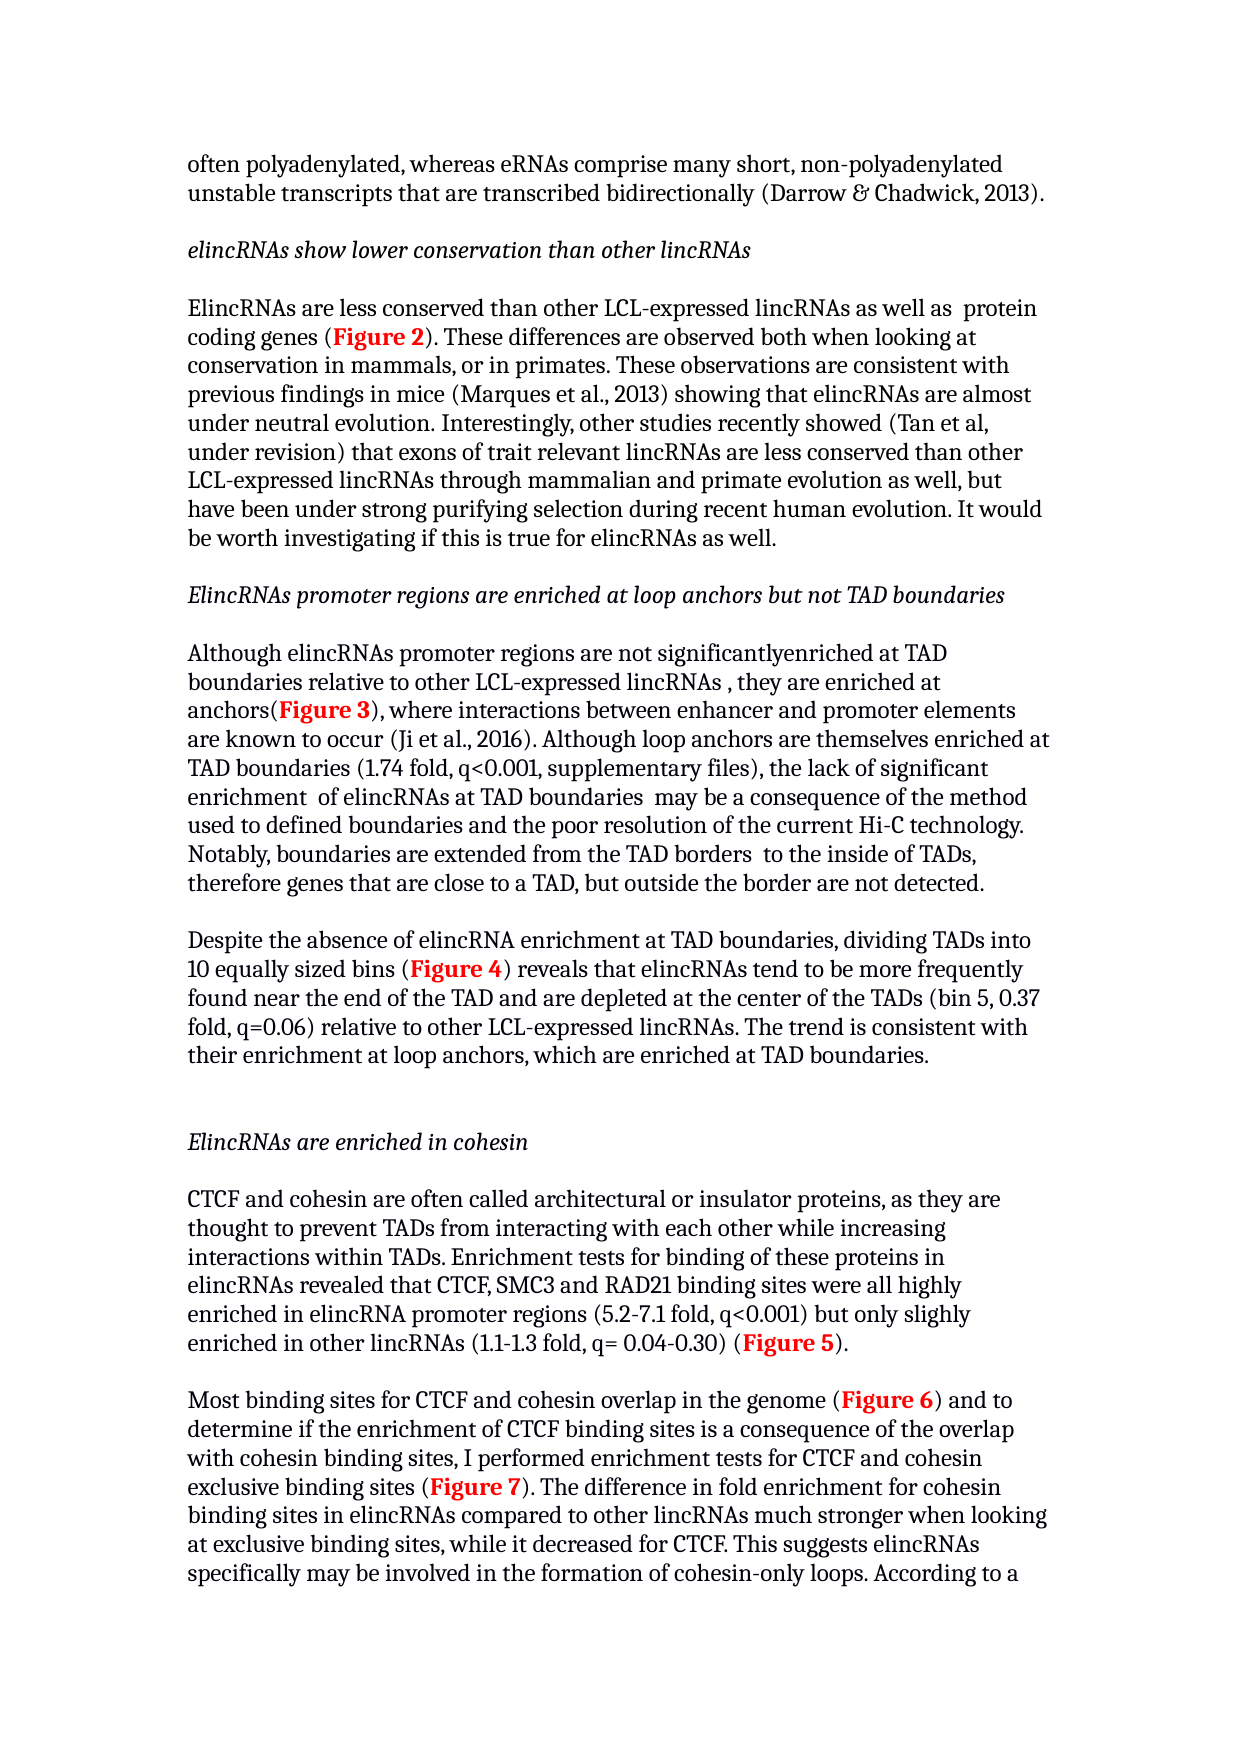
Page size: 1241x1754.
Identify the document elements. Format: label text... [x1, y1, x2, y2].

text ElincRNAs promoter regions are enriched at loop anchors but not TAD boundaries [187, 581, 1053, 610]
text CTCF and cohesin are often called architectural or insulator proteins, as they are thought to prevent TADs from interacting with each other while increasing interactions within TADs. Enrichment tests for binding of these proteins in elincRNAs revealed that CTCF, SMC3 and RAD21 binding sites were all highly enriched in elincRNA promoter regions (5.2-7.1 fold, q<0.001) but only slighly enriched in other lincRNAs (1.1-1.3 fold, q= 0.04-0.30) (Figure 5). [187, 1185, 1053, 1357]
text Although elincRNAs promoter regions are not significantlyenriched at TAD boundaries relative to other LCL-expressed lincRNAs , they are enriched at anchors(Figure 3), where interactions between enhancer and promoter elements are known to occur (Ji et al., 2016)⁠. Although loop anchors are themselves enriched at TAD boundaries (1.74 fold, q<0.001, supplementary files), the lack of significant enrichment of elincRNAs at TAD boundaries may be a consequence of the method used to defined boundaries and the poor resolution of the current Hi-C technology. Notably, boundaries are extended from the TAD borders to the inside of TADs, therefore genes that are close to a TAD, but outside the border are not detected. [187, 639, 1053, 897]
text Despite the absence of elincRNA enrichment at TAD boundaries, dividing TADs into 10 equally sized bins (Figure 4) reveals that elincRNAs tend to be more frequently found near the end of the TAD and are depleted at the center of the TADs (bin 5, 0.37 fold, q=0.06) relative to other LCL-expressed lincRNAs. The trend is consistent with their enrichment at loop anchors, which are enriched at TAD boundaries. [187, 926, 1053, 1070]
text Most binding sites for CTCF and cohesin overlap in the genome (Figure 6) and to determine if the enrichment of CTCF binding sites is a consequence of the overlap with cohesin binding sites, I performed enrichment tests for CTCF and cohesin exclusive binding sites (Figure 7). The difference in fold enrichment for cohesin binding sites in elincRNAs compared to other lincRNAs much stronger when looking at exclusive binding sites, while it decreased for CTCF. This suggests elincRNAs specifically may be involved in the formation of cohesin-only loops. According to a [187, 1386, 1053, 1587]
text ElincRNAs are less conserved than other LCL-expressed lincRNAs as well as protein coding genes (Figure 2). These differences are observed both when looking at conservation in mammals, or in primates. These observations are consistent with previous findings in mice (Marques et al., 2013) showing that elincRNAs are almost under neutral evolution. Interestingly, other studies recently showed (Tan et al, under revision) that exons of trait relevant lincRNAs are less conserved than other LCL-expressed lincRNAs through mammalian and primate evolution as well, but have been under strong purifying selection during recent human evolution. It would be worth investigating if this is true for elincRNAs as well. [187, 265, 1053, 552]
text elincRNAs show lower conservation than other lincRNAs [187, 236, 1053, 265]
text often polyadenylated, whereas eRNAs comprise many short, non-polyadenylated unstable transcripts that are transcribed bidirectionally (Darrow & Chadwick, 2013)⁠. [187, 150, 1053, 207]
text ElincRNAs are enriched in cohesin [187, 1127, 1053, 1156]
